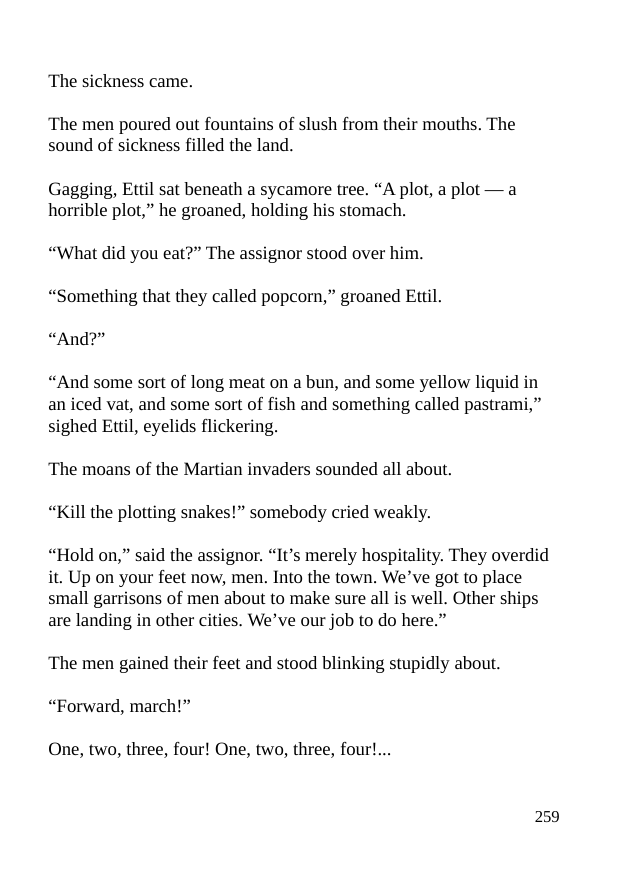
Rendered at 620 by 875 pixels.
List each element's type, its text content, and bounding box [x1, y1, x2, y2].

text The sickness came. The men poured out fountains of slush from their mouths. The sound of sickness filled the land. Gagging, Ettil sat beneath a sycamore tree. “A plot, a plot — a horrible plot,” he groaned, holding his stomach. “What did you eat?” The assignor stood over him. “Something that they called popcorn,” groaned Ettil. “And?” “And some sort of long meat on a bun, and some yellow liquid in an iced vat, and some sort of fish and something called pastrami,” sighed Ettil, eyelids flickering. The moans of the Martian invaders sounded all about. “Kill the plotting snakes!” somebody cried weakly. “Hold on,” said the assignor. “It’s merely hospitality. They overdid it. Up on your feet now, men. Into the town. We’ve got to place small garrisons of men about to make sure all is well. Other ships are landing in other cities. We’ve our job to do here.” The men gained their feet and stood blinking stupidly about. “Forward, march!” One, two, three, four! One, two, three, four!... [48, 48, 559, 781]
